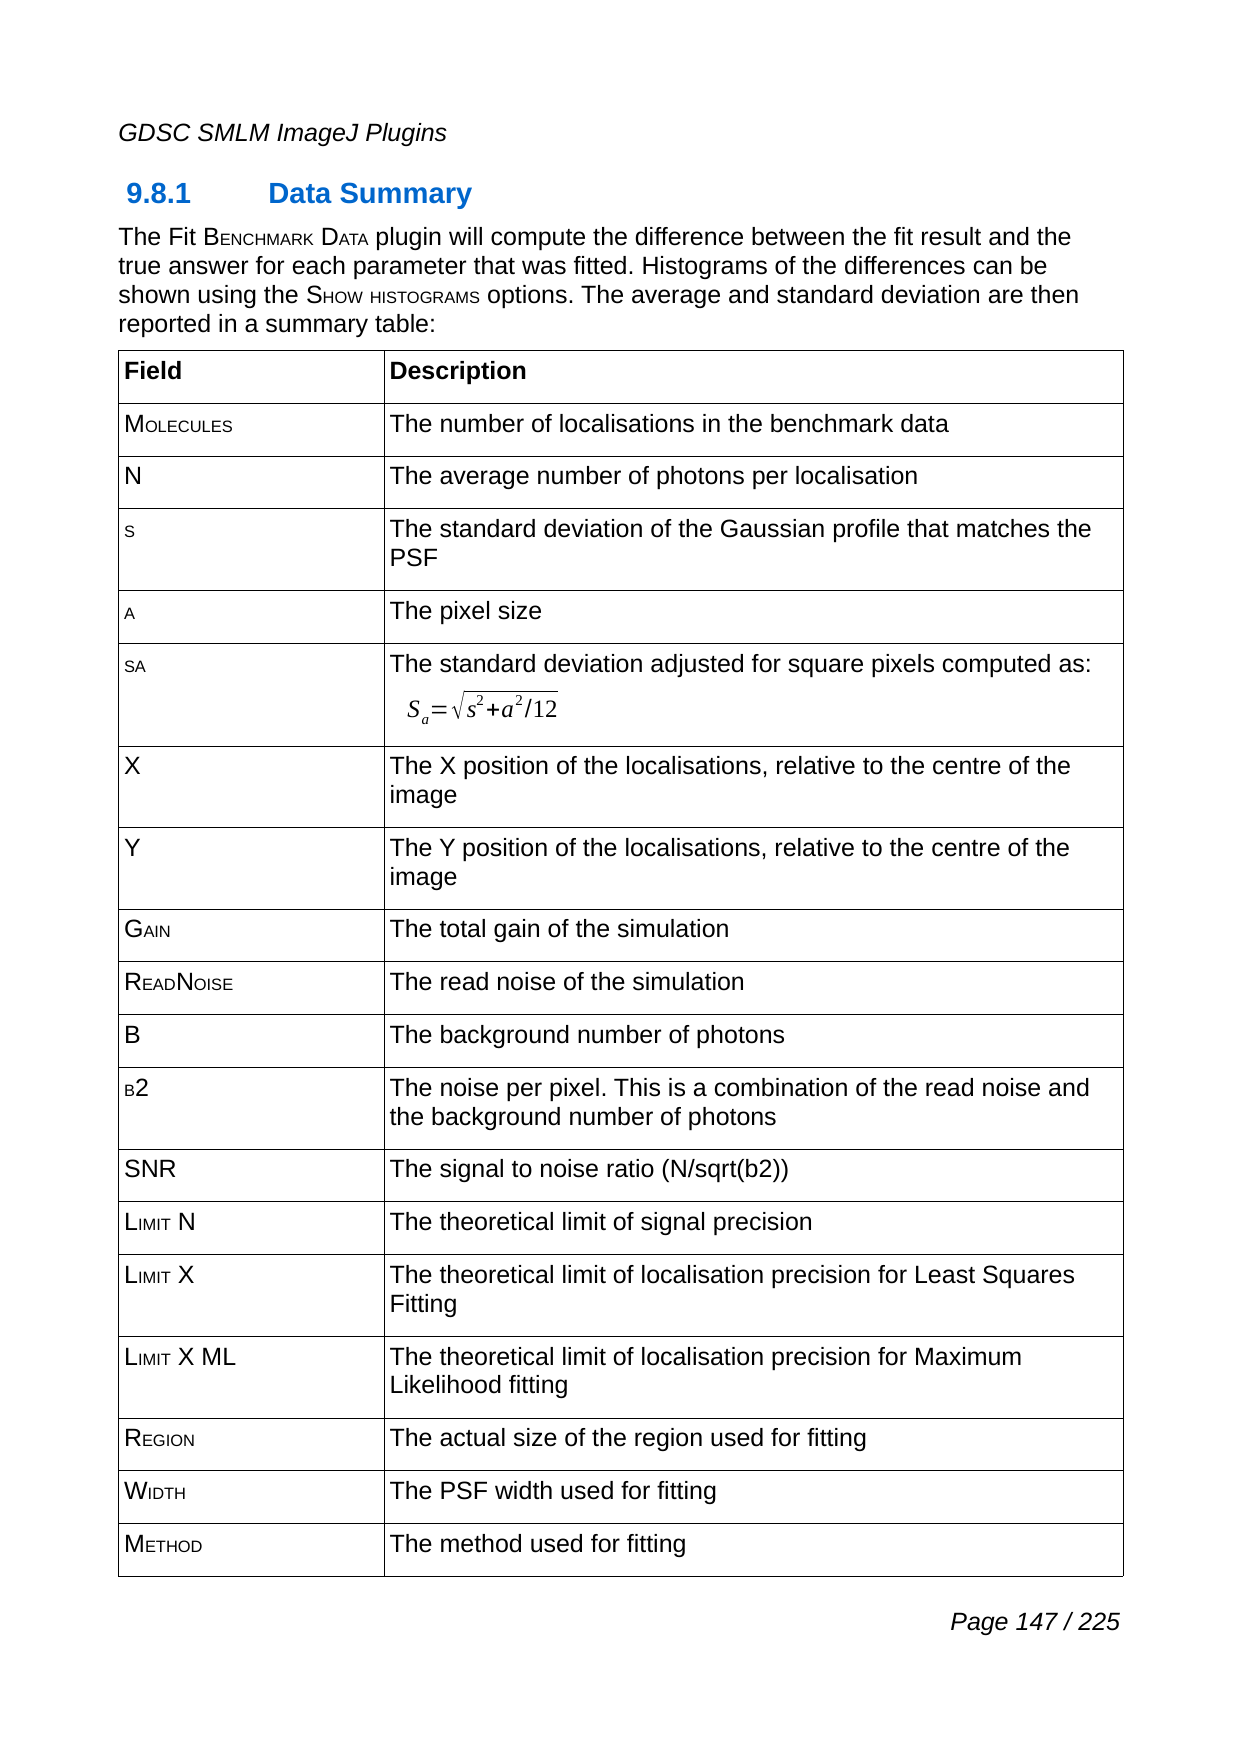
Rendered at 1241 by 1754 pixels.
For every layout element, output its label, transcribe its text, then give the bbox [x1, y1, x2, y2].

table_cell a [119, 591, 384, 643]
table_cell The theoretical limit of signal precision [385, 1202, 1123, 1254]
table_cell Limit N [119, 1202, 384, 1254]
table_cell The theoretical limit of localisation precision for Maximum Likelihood fitting [385, 1337, 1123, 1417]
table_cell b2 [119, 1068, 384, 1149]
text The Fit Benchmark Data plugin will compute the difference between the fit result and the true answer for each parameter that was fitted. Histograms of the differences can be shown using the Show histograms options. The average and standard deviation are then reported in a summary table: [118, 222, 1122, 337]
table_cell Y [119, 828, 384, 909]
table_cell The noise per pixel. This is a combination of the read noise and the background number of photons [385, 1068, 1123, 1149]
table_cell Width [119, 1471, 384, 1523]
table_header Field [119, 351, 384, 403]
table_cell Gain [119, 910, 384, 961]
table_cell The actual size of the region used for fitting [385, 1419, 1123, 1470]
table_cell The PSF width used for fitting [385, 1471, 1123, 1523]
table_cell SNR [119, 1150, 384, 1201]
table_cell The theoretical limit of localisation precision for Least Squares Fitting [385, 1255, 1123, 1336]
table_cell s [119, 509, 384, 590]
table_cell The X position of the localisations, relative to the centre of the image [385, 747, 1123, 827]
table_cell The Y position of the localisations, relative to the centre of the image [385, 828, 1123, 909]
table_cell The read noise of the simulation [385, 962, 1123, 1014]
table_cell The signal to noise ratio (N/sqrt(b2)) [385, 1150, 1123, 1201]
table_cell ReadNoise [119, 962, 384, 1014]
table_cell The standard deviation adjusted for square pixels computed as: [385, 644, 1123, 746]
table_cell N [119, 457, 384, 508]
table_cell Limit X ML [119, 1337, 384, 1417]
table_cell The average number of photons per localisation [385, 457, 1123, 508]
table_cell X [119, 747, 384, 827]
table_cell Region [119, 1419, 384, 1470]
table_header Description [385, 351, 1123, 403]
table_cell The number of localisations in the benchmark data [385, 404, 1123, 456]
table_cell The background number of photons [385, 1015, 1123, 1067]
table_cell The total gain of the simulation [385, 910, 1123, 961]
table_cell Molecules [119, 404, 384, 456]
subtitle Data Summary [118, 176, 1122, 210]
table_cell Method [119, 1524, 384, 1576]
table_cell Limit X [119, 1255, 384, 1336]
table_cell The pixel size [385, 591, 1123, 643]
table_cell sa [119, 644, 384, 746]
table_cell The standard deviation of the Gaussian profile that matches the PSF [385, 509, 1123, 590]
table_cell B [119, 1015, 384, 1067]
table_cell The method used for fitting [385, 1524, 1123, 1576]
